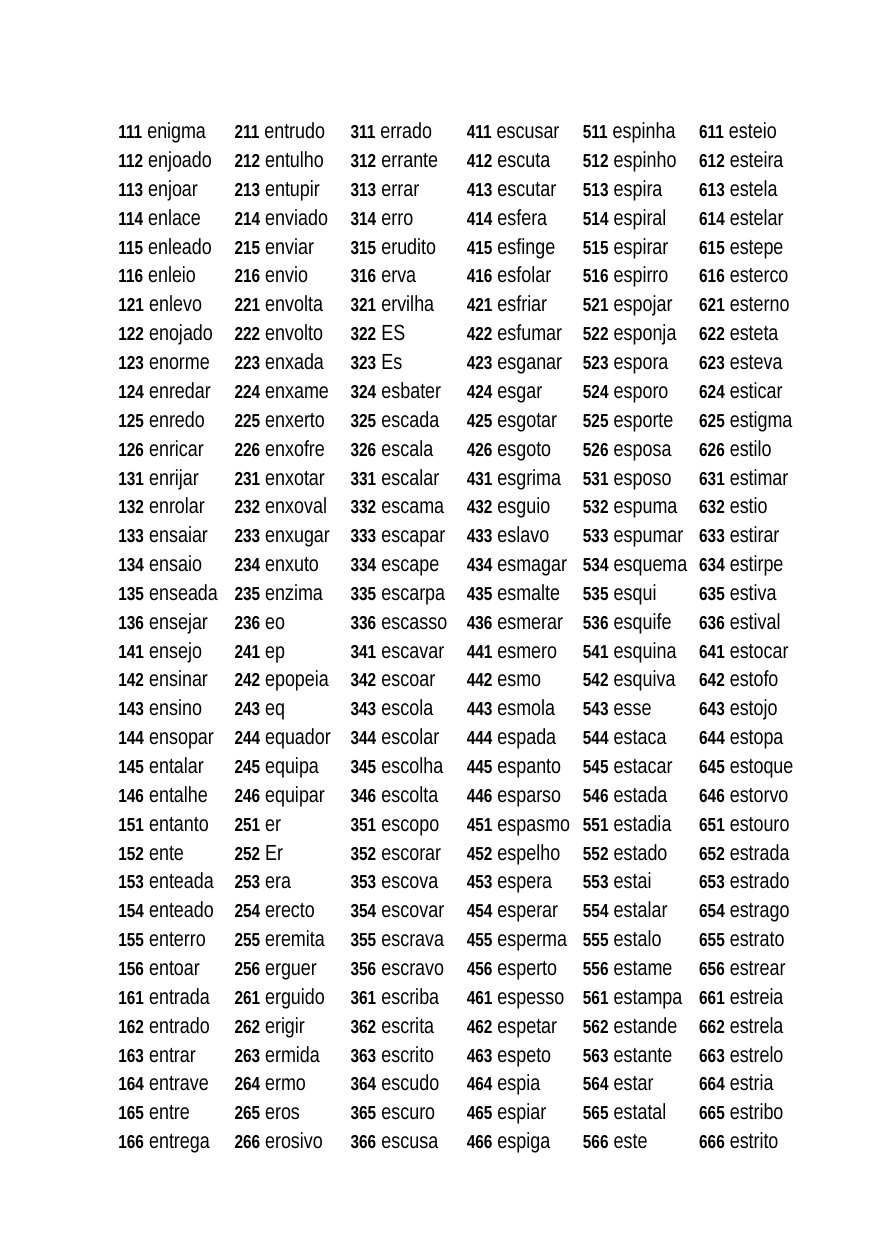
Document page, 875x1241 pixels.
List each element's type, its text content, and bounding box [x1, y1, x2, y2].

text 213 entupir [234, 176, 350, 201]
text 341 escavar [350, 637, 467, 663]
text 634 estirpe [699, 551, 815, 576]
text 442 esmo [467, 666, 583, 691]
text 121 enlevo [118, 291, 234, 316]
text 261 erguido [234, 984, 350, 1009]
text 364 escudo [350, 1070, 467, 1095]
text 624 esticar [699, 378, 815, 403]
text 516 espirro [583, 262, 699, 287]
text 526 esposa [583, 436, 699, 461]
text 416 esfolar [467, 262, 583, 287]
text 252 Er [234, 839, 350, 864]
text 521 espojar [583, 291, 699, 316]
text 321 ervilha [350, 291, 467, 316]
text 115 enleado [118, 233, 234, 259]
text 431 esgrima [467, 464, 583, 489]
text 422 esfumar [467, 320, 583, 345]
text 154 enteado [118, 897, 234, 922]
text 361 escriba [350, 984, 467, 1009]
text 636 estival [699, 609, 815, 634]
text 414 esfera [467, 205, 583, 230]
text 244 equador [234, 724, 350, 749]
text 514 espiral [583, 205, 699, 230]
text 353 escova [350, 868, 467, 893]
text 545 estacar [583, 753, 699, 778]
text 126 enricar [118, 436, 234, 461]
text 464 espia [467, 1070, 583, 1095]
text 664 estria [699, 1070, 815, 1095]
text 363 escrito [350, 1041, 467, 1067]
text 546 estada [583, 782, 699, 807]
text 125 enredo [118, 407, 234, 432]
text 365 escuro [350, 1099, 467, 1124]
text 533 espumar [583, 522, 699, 547]
text 621 esterno [699, 291, 815, 316]
text 356 escravo [350, 955, 467, 980]
text 136 ensejar [118, 609, 234, 634]
text 445 espanto [467, 753, 583, 778]
text 446 esparso [467, 782, 583, 807]
text 224 enxame [234, 378, 350, 403]
text 541 esquina [583, 637, 699, 663]
text 623 esteva [699, 349, 815, 374]
text 335 escarpa [350, 580, 467, 605]
text 426 esgoto [467, 436, 583, 461]
text 421 esfriar [467, 291, 583, 316]
text 236 eo [234, 609, 350, 634]
text 153 enteada [118, 868, 234, 893]
text 551 estadia [583, 811, 699, 836]
text 613 estela [699, 176, 815, 201]
text 614 estelar [699, 205, 815, 230]
text 315 erudito [350, 233, 467, 259]
text 462 espetar [467, 1013, 583, 1038]
text 262 erigir [234, 1013, 350, 1038]
text 523 espora [583, 349, 699, 374]
text 312 errante [350, 147, 467, 172]
text 512 espinho [583, 147, 699, 172]
text 616 esterco [699, 262, 815, 287]
text 214 enviado [234, 205, 350, 230]
text 313 errar [350, 176, 467, 201]
text 564 estar [583, 1070, 699, 1095]
text 433 eslavo [467, 522, 583, 547]
text 354 escovar [350, 897, 467, 922]
text 166 entrega [118, 1128, 234, 1153]
text 513 espira [583, 176, 699, 201]
text 215 enviar [234, 233, 350, 259]
text 324 esbater [350, 378, 467, 403]
text 452 espelho [467, 839, 583, 864]
text 245 equipa [234, 753, 350, 778]
text 254 erecto [234, 897, 350, 922]
text 164 entrave [118, 1070, 234, 1095]
text 122 enojado [118, 320, 234, 345]
text 231 enxotar [234, 464, 350, 489]
text 355 escrava [350, 926, 467, 951]
text 142 ensinar [118, 666, 234, 691]
text 556 estame [583, 955, 699, 980]
text 622 esteta [699, 320, 815, 345]
text 641 estocar [699, 637, 815, 663]
text 653 estrado [699, 868, 815, 893]
text 425 esgotar [467, 407, 583, 432]
text 266 erosivo [234, 1128, 350, 1153]
text 465 espiar [467, 1099, 583, 1124]
text 666 estrito [699, 1128, 815, 1153]
text 625 estigma [699, 407, 815, 432]
text 143 ensino [118, 695, 234, 720]
text 615 estepe [699, 233, 815, 259]
text 635 estiva [699, 580, 815, 605]
text 544 estaca [583, 724, 699, 749]
text 423 esganar [467, 349, 583, 374]
text 344 escolar [350, 724, 467, 749]
text 263 ermida [234, 1041, 350, 1067]
text 152 ente [118, 839, 234, 864]
text 555 estalo [583, 926, 699, 951]
text 331 escalar [350, 464, 467, 489]
text 531 esposo [583, 464, 699, 489]
text 411 escusar [467, 118, 583, 143]
text 235 enzima [234, 580, 350, 605]
text 246 equipar [234, 782, 350, 807]
text 542 esquiva [583, 666, 699, 691]
text 135 enseada [118, 580, 234, 605]
text 611 esteio [699, 118, 815, 143]
text 662 estrela [699, 1013, 815, 1038]
text 141 ensejo [118, 637, 234, 663]
text 241 ep [234, 637, 350, 663]
text 652 estrada [699, 839, 815, 864]
text 665 estribo [699, 1099, 815, 1124]
text 522 esponja [583, 320, 699, 345]
text 661 estreia [699, 984, 815, 1009]
text 645 estoque [699, 753, 815, 778]
text 424 esgar [467, 378, 583, 403]
text 563 estante [583, 1041, 699, 1067]
text 651 estouro [699, 811, 815, 836]
text 264 ermo [234, 1070, 350, 1095]
text 333 escapar [350, 522, 467, 547]
text 612 esteira [699, 147, 815, 172]
text 534 esquema [583, 551, 699, 576]
text 144 ensopar [118, 724, 234, 749]
text 553 estai [583, 868, 699, 893]
text 412 escuta [467, 147, 583, 172]
text 211 entrudo [234, 118, 350, 143]
text 346 escolta [350, 782, 467, 807]
text 456 esperto [467, 955, 583, 980]
text 114 enlace [118, 205, 234, 230]
text 113 enjoar [118, 176, 234, 201]
text 632 estio [699, 493, 815, 518]
text 524 esporo [583, 378, 699, 403]
text 543 esse [583, 695, 699, 720]
text 156 entoar [118, 955, 234, 980]
text 223 enxada [234, 349, 350, 374]
text 226 enxofre [234, 436, 350, 461]
text 415 esfinge [467, 233, 583, 259]
text 626 estilo [699, 436, 815, 461]
text 461 espesso [467, 984, 583, 1009]
text 162 entrado [118, 1013, 234, 1038]
text 112 enjoado [118, 147, 234, 172]
text 413 escutar [467, 176, 583, 201]
text 124 enredar [118, 378, 234, 403]
text 453 espera [467, 868, 583, 893]
text 116 enleio [118, 262, 234, 287]
text 133 ensaiar [118, 522, 234, 547]
text 265 eros [234, 1099, 350, 1124]
text 443 esmola [467, 695, 583, 720]
text 145 entalar [118, 753, 234, 778]
text 332 escama [350, 493, 467, 518]
text 436 esmerar [467, 609, 583, 634]
text 351 escopo [350, 811, 467, 836]
text 466 espiga [467, 1128, 583, 1153]
text 212 entulho [234, 147, 350, 172]
text 146 entalhe [118, 782, 234, 807]
text 444 espada [467, 724, 583, 749]
text 222 envolto [234, 320, 350, 345]
text 525 esporte [583, 407, 699, 432]
text 362 escrita [350, 1013, 467, 1038]
text 221 envolta [234, 291, 350, 316]
text 511 espinha [583, 118, 699, 143]
text 123 enorme [118, 349, 234, 374]
text 455 esperma [467, 926, 583, 951]
text 515 espirar [583, 233, 699, 259]
text 155 enterro [118, 926, 234, 951]
text 366 escusa [350, 1128, 467, 1153]
text 566 este [583, 1128, 699, 1153]
text 352 escorar [350, 839, 467, 864]
text 345 escolha [350, 753, 467, 778]
text 342 escoar [350, 666, 467, 691]
text 111 enigma [118, 118, 234, 143]
text 663 estrelo [699, 1041, 815, 1067]
text 165 entre [118, 1099, 234, 1124]
text 251 er [234, 811, 350, 836]
text 561 estampa [583, 984, 699, 1009]
text 654 estrago [699, 897, 815, 922]
text 441 esmero [467, 637, 583, 663]
text 151 entanto [118, 811, 234, 836]
text 233 enxugar [234, 522, 350, 547]
text 343 escola [350, 695, 467, 720]
text 325 escada [350, 407, 467, 432]
text 434 esmagar [467, 551, 583, 576]
text 552 estado [583, 839, 699, 864]
text 232 enxoval [234, 493, 350, 518]
text 633 estirar [699, 522, 815, 547]
text 562 estande [583, 1013, 699, 1038]
text 132 enrolar [118, 493, 234, 518]
text 644 estopa [699, 724, 815, 749]
text 631 estimar [699, 464, 815, 489]
text 225 enxerto [234, 407, 350, 432]
text 642 estofo [699, 666, 815, 691]
text 314 erro [350, 205, 467, 230]
text 161 entrada [118, 984, 234, 1009]
text 435 esmalte [467, 580, 583, 605]
text 323 Es [350, 349, 467, 374]
text 454 esperar [467, 897, 583, 922]
text 326 escala [350, 436, 467, 461]
text 256 erguer [234, 955, 350, 980]
text 216 envio [234, 262, 350, 287]
text 451 espasmo [467, 811, 583, 836]
text 646 estorvo [699, 782, 815, 807]
text 163 entrar [118, 1041, 234, 1067]
text 253 era [234, 868, 350, 893]
text 463 espeto [467, 1041, 583, 1067]
text 311 errado [350, 118, 467, 143]
text 131 enrijar [118, 464, 234, 489]
text 336 escasso [350, 609, 467, 634]
text 432 esguio [467, 493, 583, 518]
text 565 estatal [583, 1099, 699, 1124]
text 134 ensaio [118, 551, 234, 576]
text 554 estalar [583, 897, 699, 922]
text 322 ES [350, 320, 467, 345]
text 532 espuma [583, 493, 699, 518]
text 255 eremita [234, 926, 350, 951]
text 234 enxuto [234, 551, 350, 576]
text 656 estrear [699, 955, 815, 980]
text 316 erva [350, 262, 467, 287]
text 535 esqui [583, 580, 699, 605]
text 655 estrato [699, 926, 815, 951]
text 334 escape [350, 551, 467, 576]
text 242 epopeia [234, 666, 350, 691]
text 643 estojo [699, 695, 815, 720]
text 536 esquife [583, 609, 699, 634]
text 243 eq [234, 695, 350, 720]
